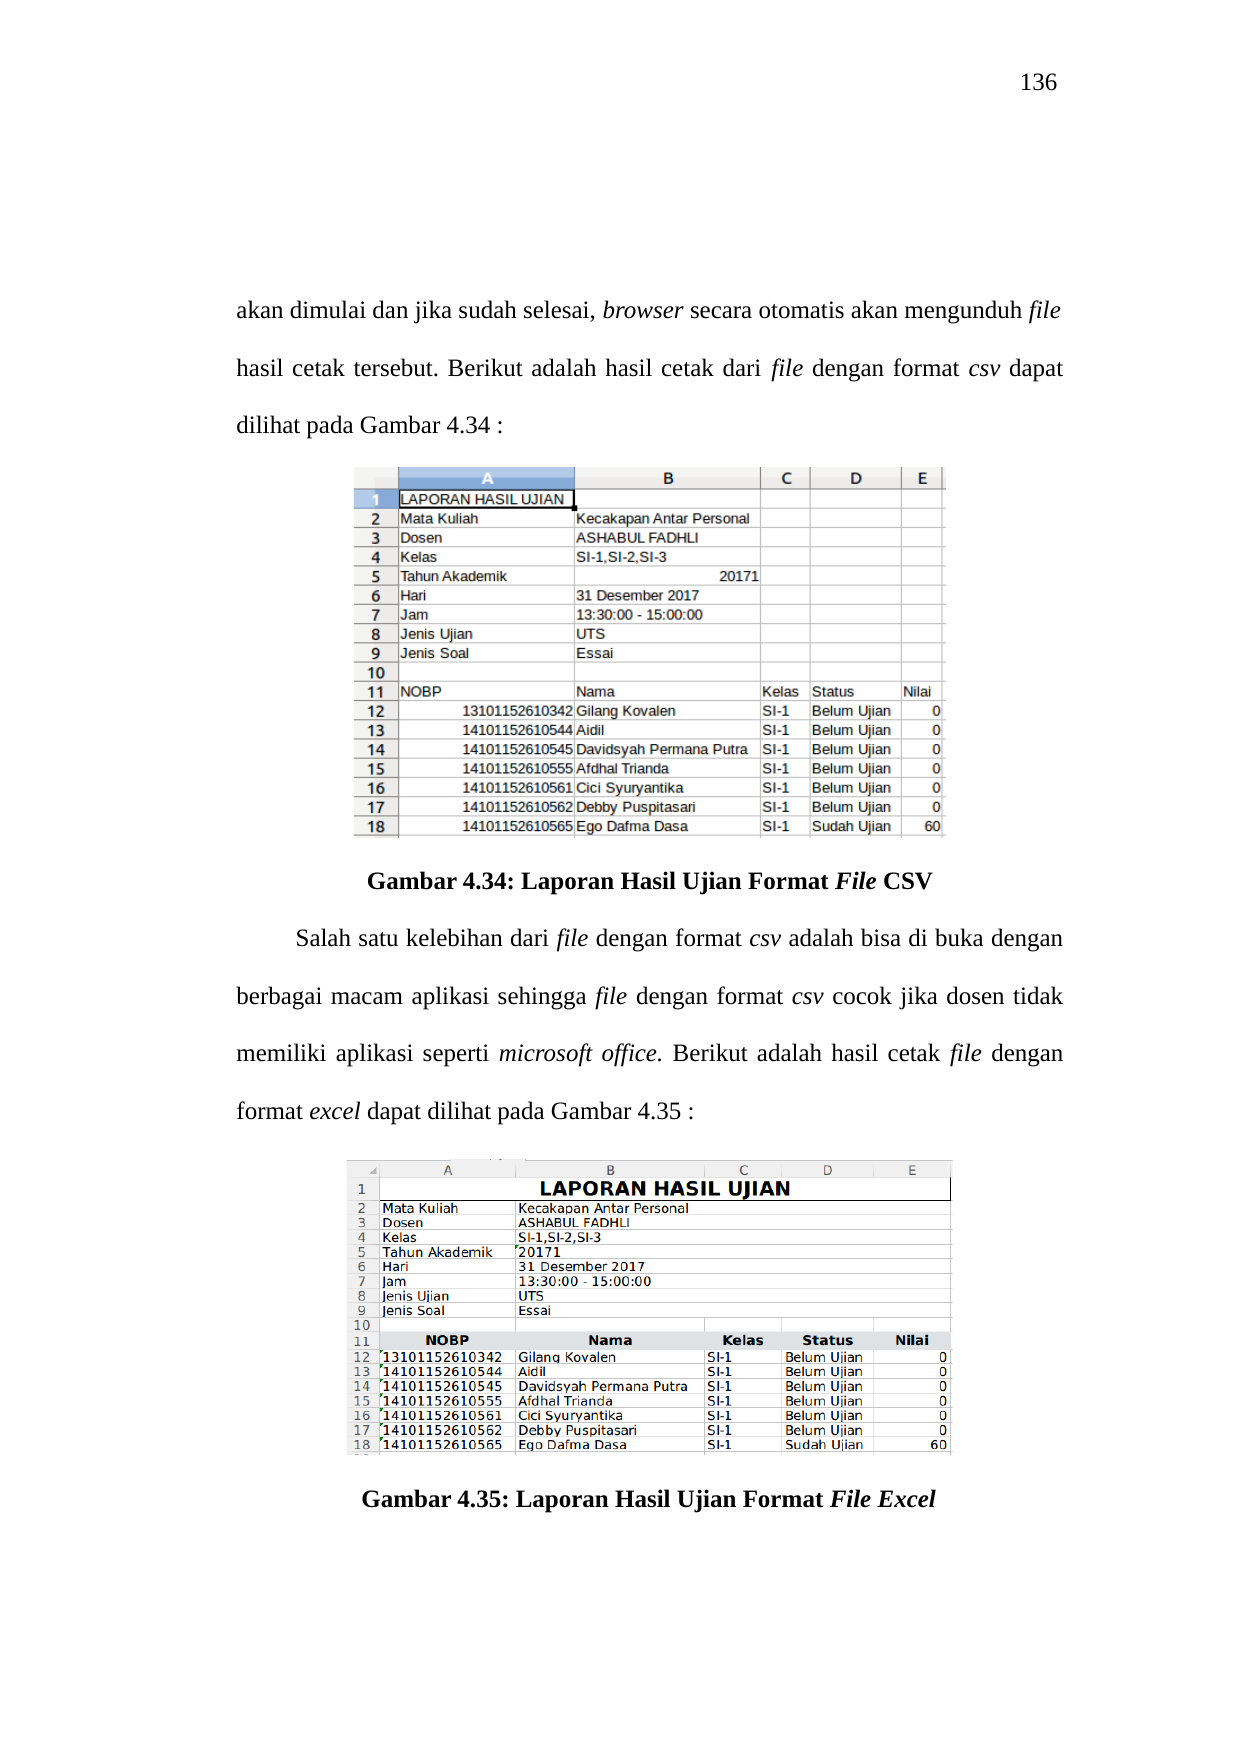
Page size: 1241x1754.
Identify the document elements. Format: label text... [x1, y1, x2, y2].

text akan dimulai dan jika sudah selesai, browser secara otomatis akan mengunduh file hasil cetak tersebut. Berikut adalah hasil cetak dari file dengan format csv dapat dilihat pada Gambar 4.34 : [236, 295, 1063, 439]
text Gambar 4.34: Laporan Hasil Ujian Format File CSV [236, 838, 1063, 895]
text Gambar 4.35: Laporan Hasil Ujian Format File Excel [236, 1455, 1063, 1512]
picture [353, 467, 946, 838]
text Salah satu kelebihan dari file dengan format csv adalah bisa di buka dengan berbagai macam aplikasi sehingga file dengan format csv cocok jika dosen tidak memiliki aplikasi seperti microsoft office. Berikut adalah hasil cetak file dengan format excel dapat dilihat pada Gambar 4.35 : [236, 923, 1063, 1125]
picture [346, 1159, 953, 1455]
